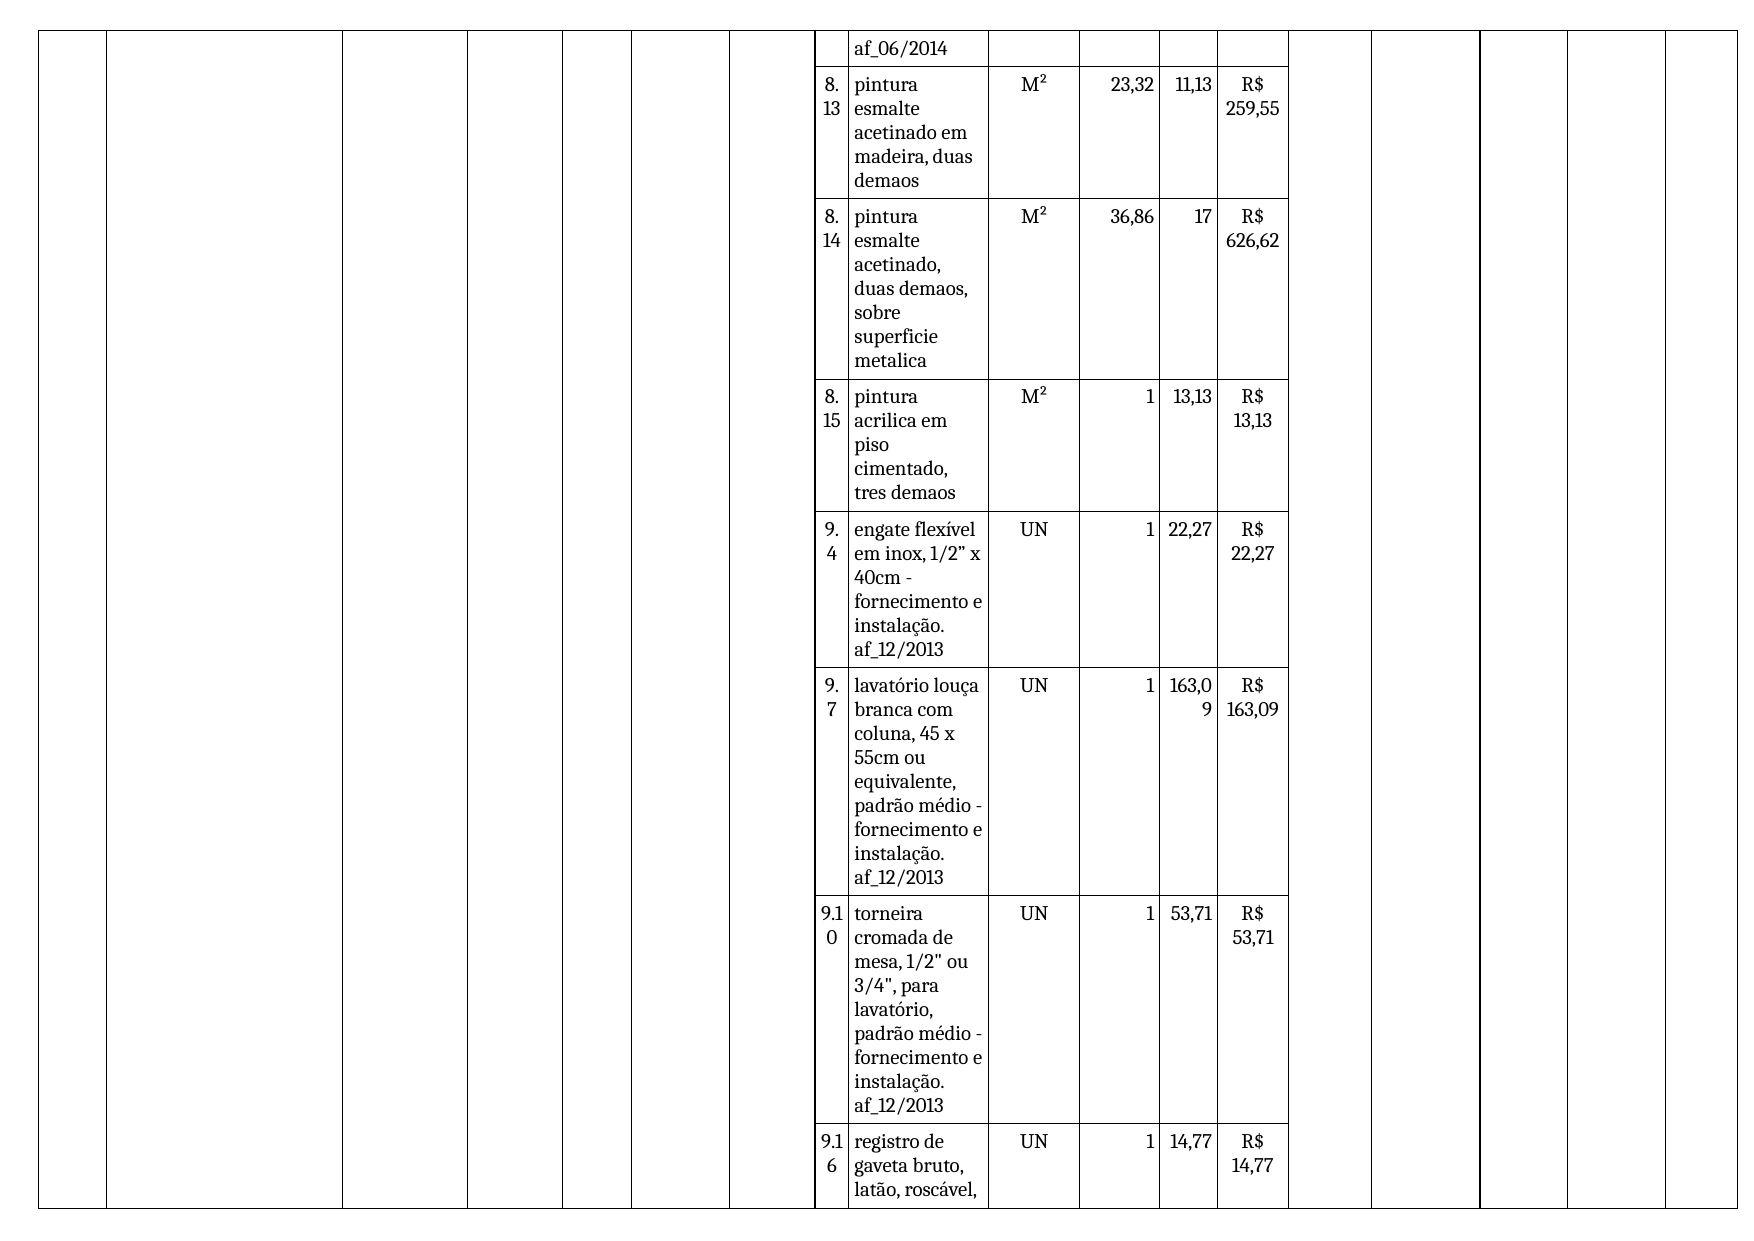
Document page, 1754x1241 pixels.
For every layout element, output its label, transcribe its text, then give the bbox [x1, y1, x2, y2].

table_cell pintura acrilica em piso cimentado, tres demaos [849, 380, 988, 511]
table_cell M² [989, 199, 1079, 378]
table_cell UN [989, 896, 1079, 1123]
table_cell [1289, 31, 1371, 1208]
table_cell 8.14 [816, 199, 848, 378]
table_cell 9.16 [816, 1124, 848, 1208]
table_cell [1160, 31, 1217, 66]
table_cell M² [989, 67, 1079, 198]
table_cell [468, 31, 562, 1208]
table_cell 1 [1080, 512, 1159, 667]
table_cell [1372, 31, 1479, 1208]
table_cell 17 [1160, 199, 1217, 378]
table_cell engate flexível em inox, 1/2” x 40cm - fornecimento e instalação. af_12/2013 [849, 512, 988, 667]
table_cell 9.4 [816, 512, 848, 667]
table_cell [1080, 31, 1159, 66]
table_cell af_06/2014 [849, 31, 988, 66]
table_cell [343, 31, 467, 1208]
table_cell [107, 31, 342, 1208]
table_cell 9.7 [816, 668, 848, 895]
table_cell 1 [1080, 668, 1159, 895]
table_cell UN [989, 668, 1079, 895]
table_cell R$ 14,77 [1218, 1124, 1288, 1208]
table_cell [1666, 31, 1737, 1208]
table_cell [989, 31, 1079, 66]
table_cell 36,86 [1080, 199, 1159, 378]
table_cell [1568, 31, 1665, 1208]
table_cell [563, 31, 631, 1208]
table_cell UN [989, 512, 1079, 667]
table_cell R$ 53,71 [1218, 896, 1288, 1123]
table_cell [1218, 31, 1288, 66]
table_cell [632, 31, 729, 1208]
table_cell 14,77 [1160, 1124, 1217, 1208]
table_cell 1 [1080, 896, 1159, 1123]
table_cell 8.13 [816, 67, 848, 198]
table_cell R$ 163,09 [1218, 668, 1288, 895]
table_cell R$ 22,27 [1218, 512, 1288, 667]
table_cell lavatório louça branca com coluna, 45 x 55cm ou equivalente, padrão médio - fornecimento e instalação. af_12/2013 [849, 668, 988, 895]
table_cell [816, 31, 848, 66]
table_cell 1 [1080, 1124, 1159, 1208]
table_cell R$ 626,62 [1218, 199, 1288, 378]
table_cell registro de gaveta bruto, latão, roscável, [849, 1124, 988, 1208]
table_cell 22,27 [1160, 512, 1217, 667]
table_cell pintura esmalte acetinado em madeira, duas demaos [849, 67, 988, 198]
table_cell R$ 259,55 [1218, 67, 1288, 198]
table_cell UN [989, 1124, 1079, 1208]
table_cell torneira cromada de mesa, 1/2" ou 3/4", para lavatório, padrão médio - fornecimento e instalação. af_12/2013 [849, 896, 988, 1123]
table_cell M² [989, 380, 1079, 511]
table_cell [1481, 31, 1567, 1208]
table_cell 11,13 [1160, 67, 1217, 198]
table_cell 1 [1080, 380, 1159, 511]
table_cell [730, 31, 814, 1208]
table_cell 8.15 [816, 380, 848, 511]
table_cell 53,71 [1160, 896, 1217, 1123]
table_cell R$ 13,13 [1218, 380, 1288, 511]
table_cell 9.10 [816, 896, 848, 1123]
table_cell 23,32 [1080, 67, 1159, 198]
table_cell [39, 31, 106, 1208]
table_cell pintura esmalte acetinado, duas demaos, sobre superficie metalica [849, 199, 988, 378]
table_cell 13,13 [1160, 380, 1217, 511]
table_cell 163,09 [1160, 668, 1217, 895]
